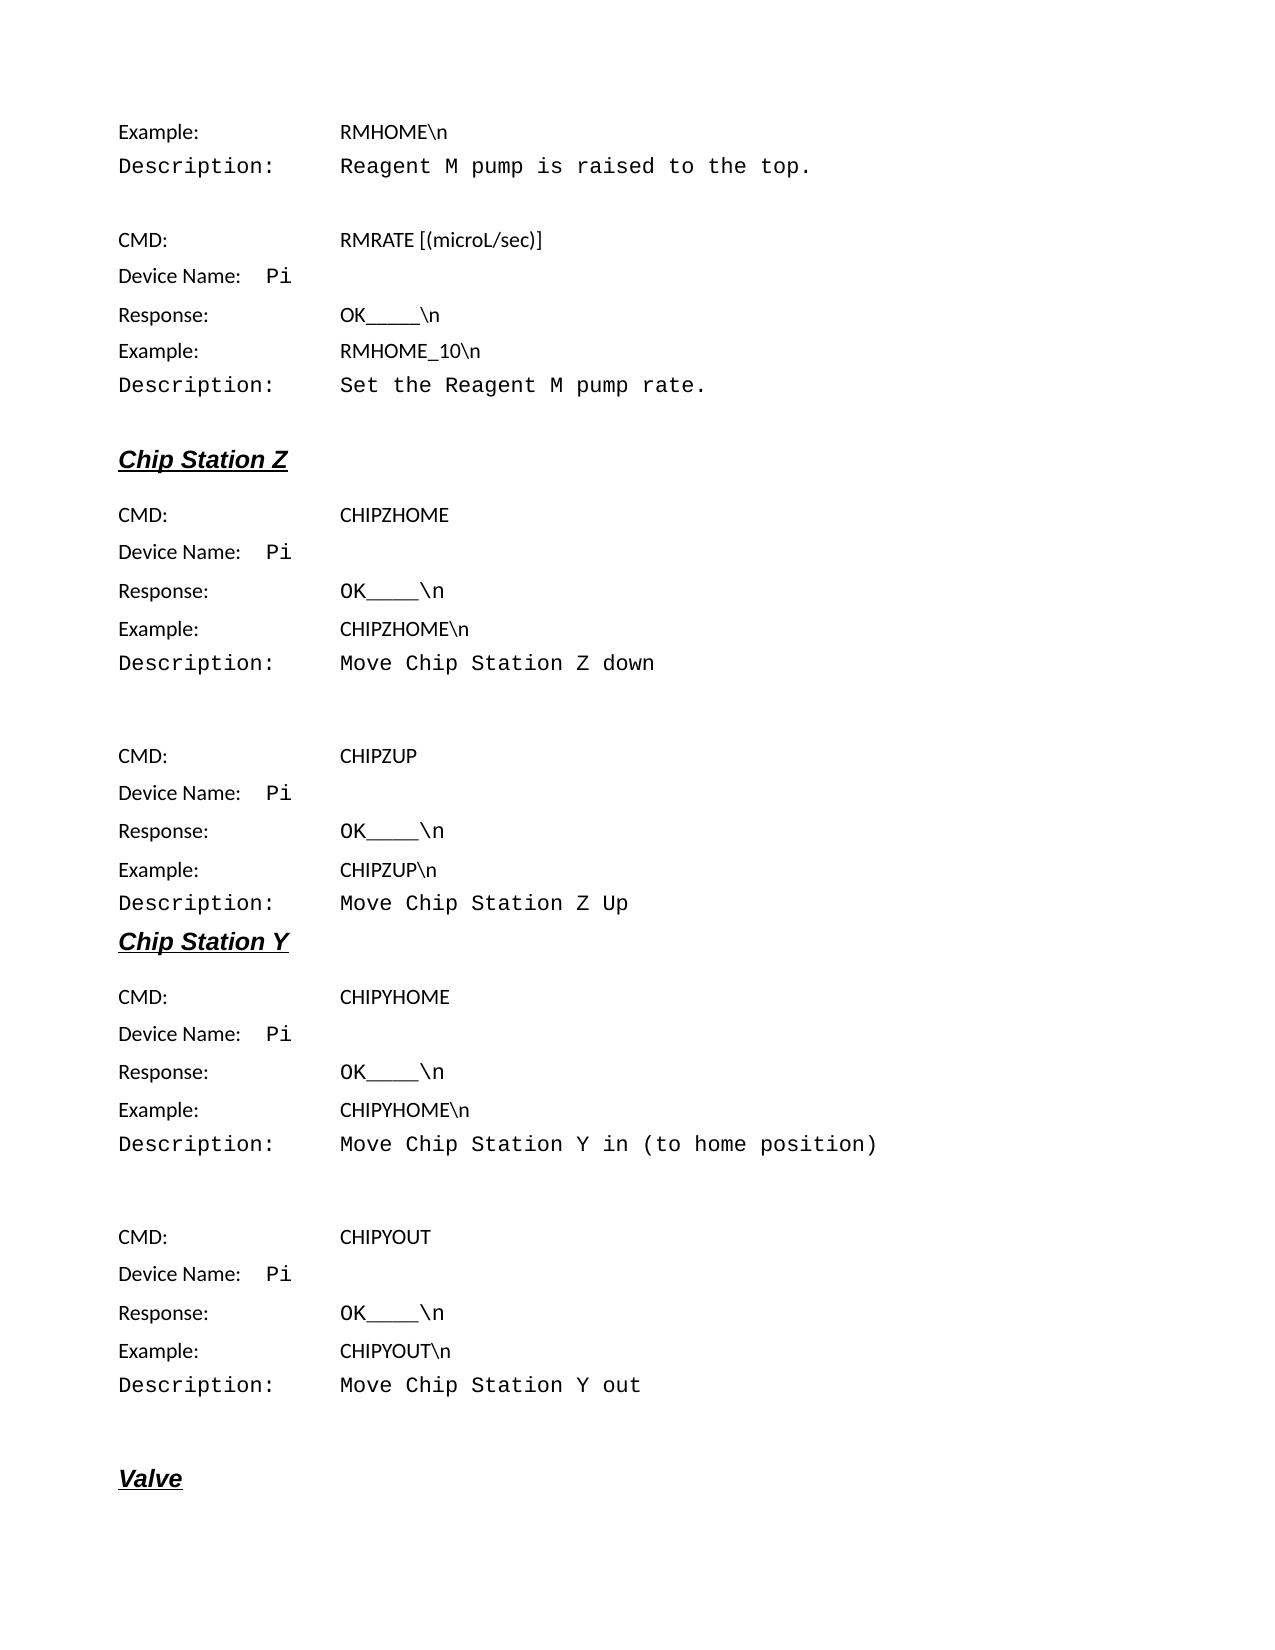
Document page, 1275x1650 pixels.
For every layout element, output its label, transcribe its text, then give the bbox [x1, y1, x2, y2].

text Example: CHIPZUP\n [118, 856, 1157, 882]
text Description: Move Chip Station Y in (to home position) [118, 1133, 1157, 1158]
text Example: CHIPZHOME\n [118, 615, 1157, 642]
text CMD: CHIPZHOME [118, 502, 1157, 528]
text Example: RMHOME_10\n [118, 338, 1157, 364]
text Valve [118, 1464, 1157, 1493]
text Response: OK____\n [118, 817, 1157, 845]
text Device Name: Pi [118, 1020, 1157, 1047]
text Response: OK_____\n [118, 301, 1157, 328]
text CMD: CHIPZUP [118, 742, 1157, 769]
text Device Name: Pi [118, 779, 1157, 807]
text Device Name: Pi [118, 263, 1157, 290]
text Example: CHIPYOUT\n [118, 1337, 1157, 1364]
text Chip Station Z [118, 445, 1157, 474]
text Description: Reagent M pump is raised to the top. [118, 155, 1157, 180]
text CMD: RMRATE [(microL/sec)] [118, 226, 1157, 252]
text Example: CHIPYHOME\n [118, 1096, 1157, 1123]
text Device Name: Pi [118, 1260, 1157, 1288]
text Response: OK____\n [118, 1299, 1157, 1326]
text Description: Set the Reagent M pump rate. [118, 374, 1157, 399]
text Example: RMHOME\n [118, 118, 1157, 145]
text Response: OK____\n [118, 577, 1157, 604]
text Description: Move Chip Station Y out [118, 1374, 1157, 1398]
text Chip Station Y [118, 927, 1157, 955]
text CMD: CHIPYHOME [118, 983, 1157, 1009]
text Device Name: Pi [118, 538, 1157, 566]
text Description: Move Chip Station Z Up [118, 892, 1157, 917]
text CMD: CHIPYOUT [118, 1223, 1157, 1250]
text Response: OK____\n [118, 1058, 1157, 1086]
text Description: Move Chip Station Z down [118, 652, 1157, 677]
